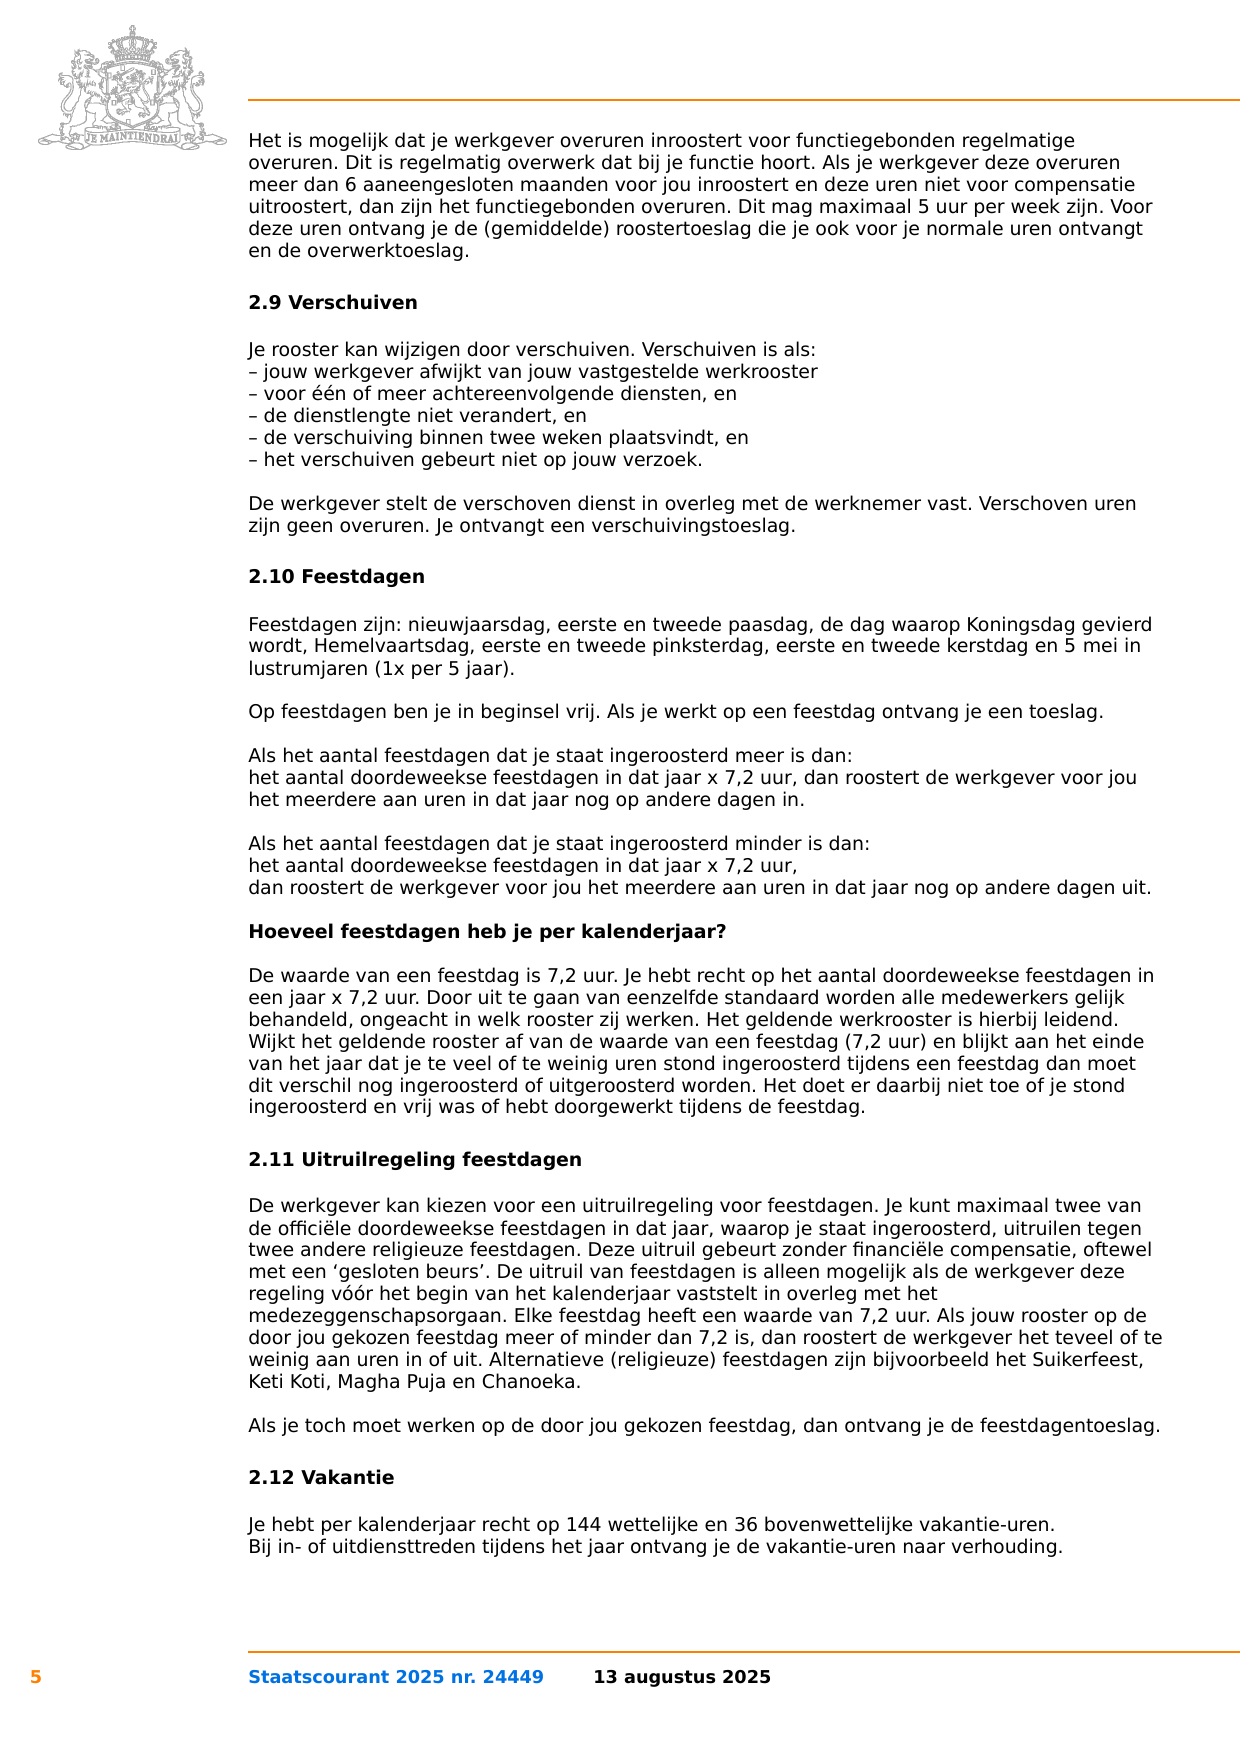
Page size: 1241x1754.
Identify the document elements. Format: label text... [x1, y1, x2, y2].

text het aantal doordeweekse feestdagen in dat jaar x 7,2 uur, dan roostert de werkgever voor jou het meerdere aan uren in dat jaar nog op andere dagen in. [248, 767, 1163, 811]
picture [38, 25, 227, 150]
text Bij in- of uitdiensttreden tijdens het jaar ontvang je de vakantie-uren naar verhouding. [248, 1536, 1163, 1558]
text Op feestdagen ben je in beginsel vrij. Als je werkt op een feestdag ontvang je een toeslag. [248, 701, 1163, 723]
text De werkgever stelt de verschoven dienst in overleg met de werknemer vast. Verschoven uren zijn geen overuren. Je ontvangt een verschuivingstoeslag. [248, 492, 1163, 536]
text – jouw werkgever afwijkt van jouw vastgestelde werkrooster [248, 361, 1163, 383]
text Als het aantal feestdagen dat je staat ingeroosterd minder is dan: [248, 833, 1163, 855]
text dan roostert de werkgever voor jou het meerdere aan uren in dat jaar nog op andere dagen uit. [248, 877, 1163, 899]
subtitle 2.12 Vakantie [248, 1467, 1163, 1489]
text het aantal doordeweekse feestdagen in dat jaar x 7,2 uur, [248, 855, 1163, 877]
text – de dienstlengte niet verandert, en [248, 405, 1163, 427]
subtitle 2.9 Verschuiven [248, 292, 1163, 314]
text Als je toch moet werken op de door jou gekozen feestdag, dan ontvang je de feestdagentoeslag. [248, 1415, 1163, 1437]
text – voor één of meer achtereenvolgende diensten, en [248, 383, 1163, 405]
text De werkgever kan kiezen voor een uitruilregeling voor feestdagen. Je kunt maximaal twee van de officiële doordeweekse feestdagen in dat jaar, waarop je staat ingeroosterd, uitruilen tegen twee andere religieuze feestdagen. Deze uitruil gebeurt zonder financiële compensatie, oftewel met een ‘gesloten beurs’. De uitruil van feestdagen is alleen mogelijk als de werkgever deze regeling vóór het begin van het kalenderjaar vaststelt in overleg met het medezeggenschapsorgaan. Elke feestdag heeft een waarde van 7,2 uur. Als jouw rooster op de door jou gekozen feestdag meer of minder dan 7,2 is, dan roostert de werkgever het teveel of te weinig aan uren in of uit. Alternatieve (religieuze) feestdagen zijn bijvoorbeeld het Suikerfeest, Keti Koti, Magha Puja en Chanoeka. [248, 1195, 1163, 1393]
text De waarde van een feestdag is 7,2 uur. Je hebt recht op het aantal doordeweekse feestdagen in een jaar x 7,2 uur. Door uit te gaan van eenzelfde standaard worden alle medewerkers gelijk behandeld, ongeacht in welk rooster zij werken. Het geldende werkrooster is hierbij leidend. Wijkt het geldende rooster af van de waarde van een feestdag (7,2 uur) en blijkt aan het einde van het jaar dat je te veel of te weinig uren stond ingeroosterd tijdens een feestdag dan moet dit verschil nog ingeroosterd of uitgeroosterd worden. Het doet er daarbij niet toe of je stond ingeroosterd en vrij was of hebt doorgewerkt tijdens de feestdag. [248, 964, 1163, 1118]
text Feestdagen zijn: nieuwjaarsdag, eerste en tweede paasdag, de dag waarop Koningsdag gevierd wordt, Hemelvaartsdag, eerste en tweede pinksterdag, eerste en tweede kerstdag en 5 mei in lustrumjaren (1x per 5 jaar). [248, 613, 1163, 679]
text – de verschuiving binnen twee weken plaatsvindt, en [248, 427, 1163, 449]
text – het verschuiven gebeurt niet op jouw verzoek. [248, 449, 1163, 471]
text Als het aantal feestdagen dat je staat ingeroosterd meer is dan: [248, 745, 1163, 767]
text Je hebt per kalenderjaar recht op 144 wettelijke en 36 bovenwettelijke vakantie-uren. [248, 1514, 1163, 1536]
subtitle Hoeveel feestdagen heb je per kalenderjaar? [248, 921, 1163, 943]
text Je rooster kan wijzigen door verschuiven. Verschuiven is als: [248, 339, 1163, 361]
subtitle 2.11 Uitruilregeling feestdagen [248, 1148, 1163, 1170]
text Het is mogelijk dat je werkgever overuren inroostert voor functiegebonden regelmatige overuren. Dit is regelmatig overwerk dat bij je functie hoort. Als je werkgever deze overuren meer dan 6 aaneengesloten maanden voor jou inroostert en deze uren niet voor compensatie uitroostert, dan zijn het functiegebonden overuren. Dit mag maximaal 5 uur per week zijn. Voor deze uren ontvang je de (gemiddelde) roostertoeslag die je ook voor je normale uren ontvangt en de overwerktoeslag. [248, 130, 1163, 262]
subtitle 2.10 Feestdagen [248, 566, 1163, 588]
